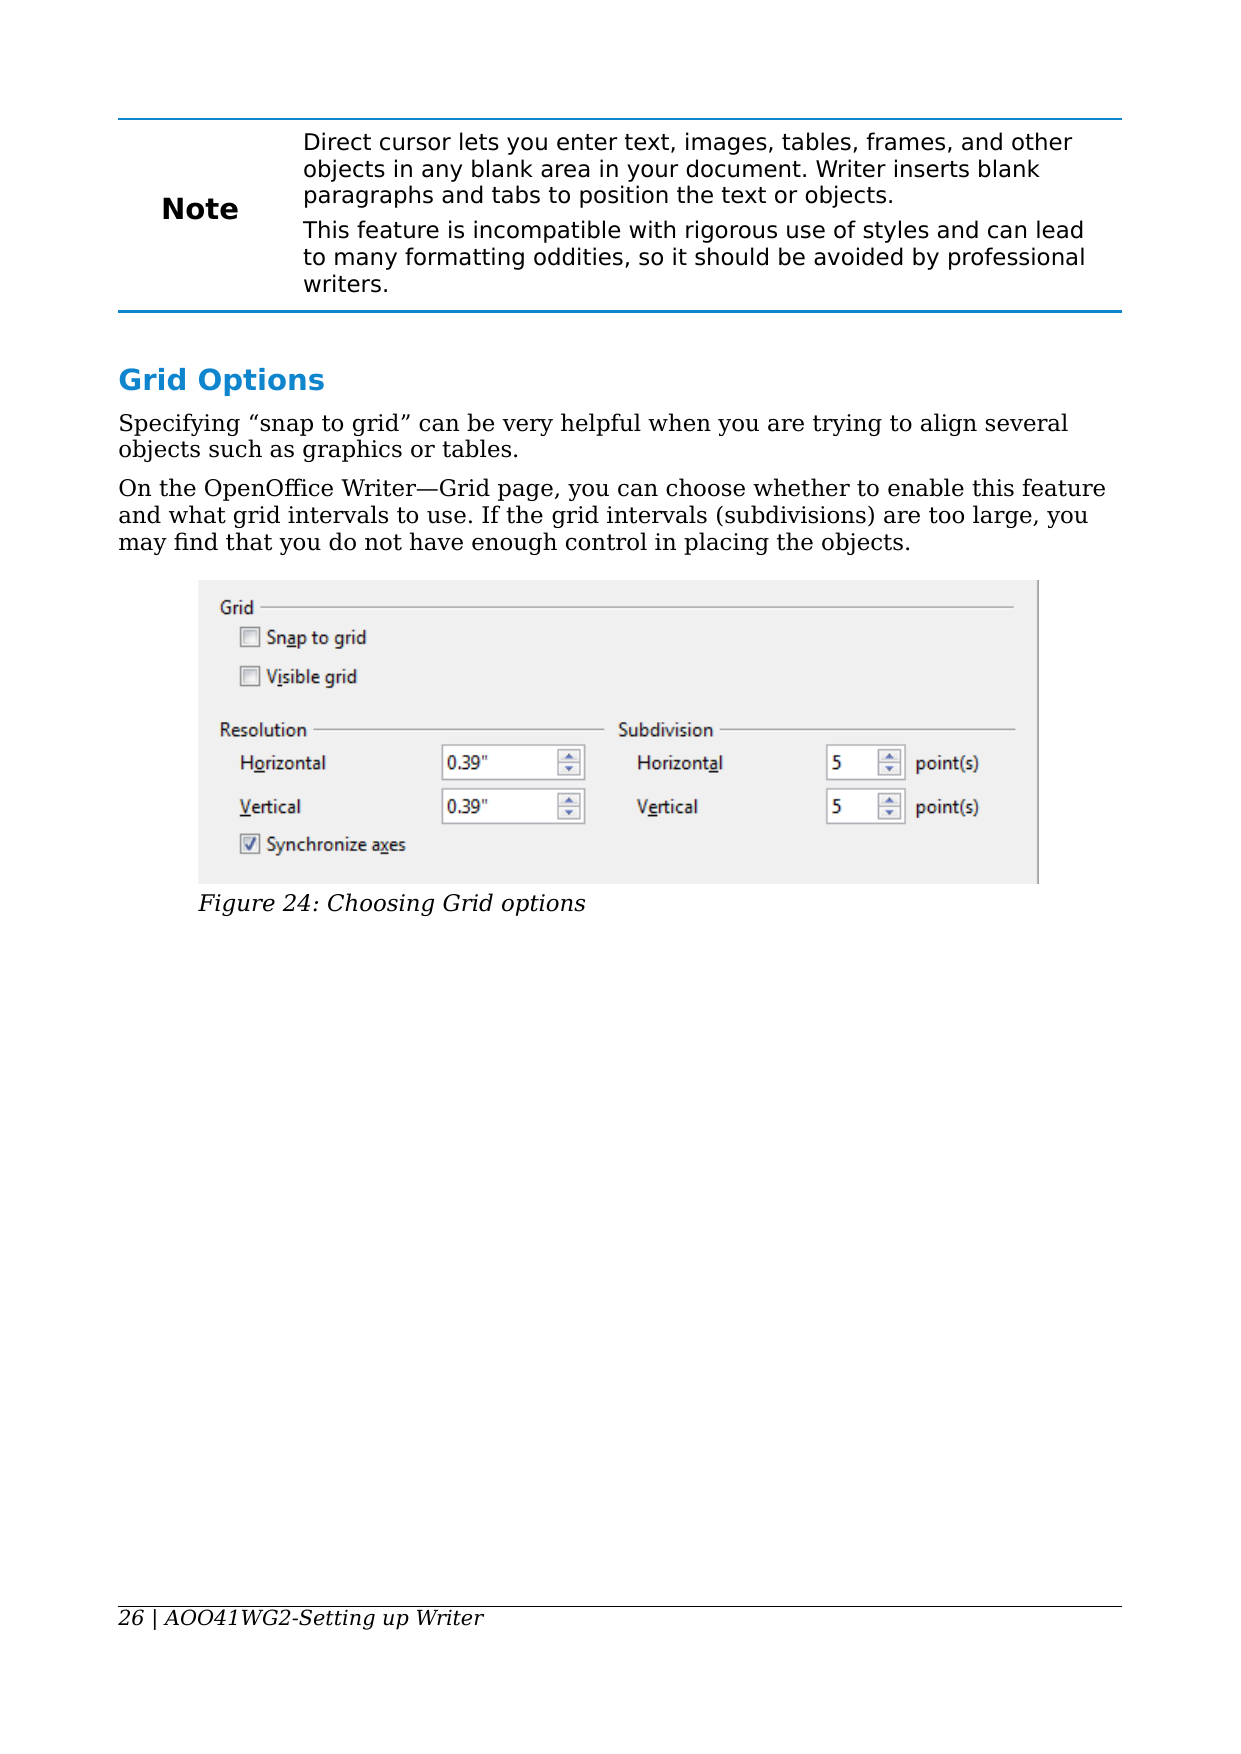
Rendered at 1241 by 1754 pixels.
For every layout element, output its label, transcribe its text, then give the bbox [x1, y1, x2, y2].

table_header Note [118, 120, 281, 310]
text On the OpenOffice Writer—Grid page, you can choose whether to enable this feature and what grid intervals to use. If the grid intervals (subdivisions) are too large, you may find that you do not have enough control in placing the objects. [118, 476, 1122, 556]
text Figure 24: Choosing Grid options [198, 890, 1042, 917]
subtitle Grid Options [118, 363, 1122, 397]
text Specifying “snap to grid” can be very helpful when you are trying to align several objects such as graphics or tables. [118, 410, 1122, 463]
picture [198, 580, 1039, 884]
table_header Direct cursor lets you enter text, images, tables, frames, and other objects in any blank area in your document. Writer inserts blank paragraphs and tabs to position the text or objects. This feature is incompatible with rigorous use of styles and can lead to many formatting oddities, so it should be avoided by professional writers. [281, 120, 1122, 310]
